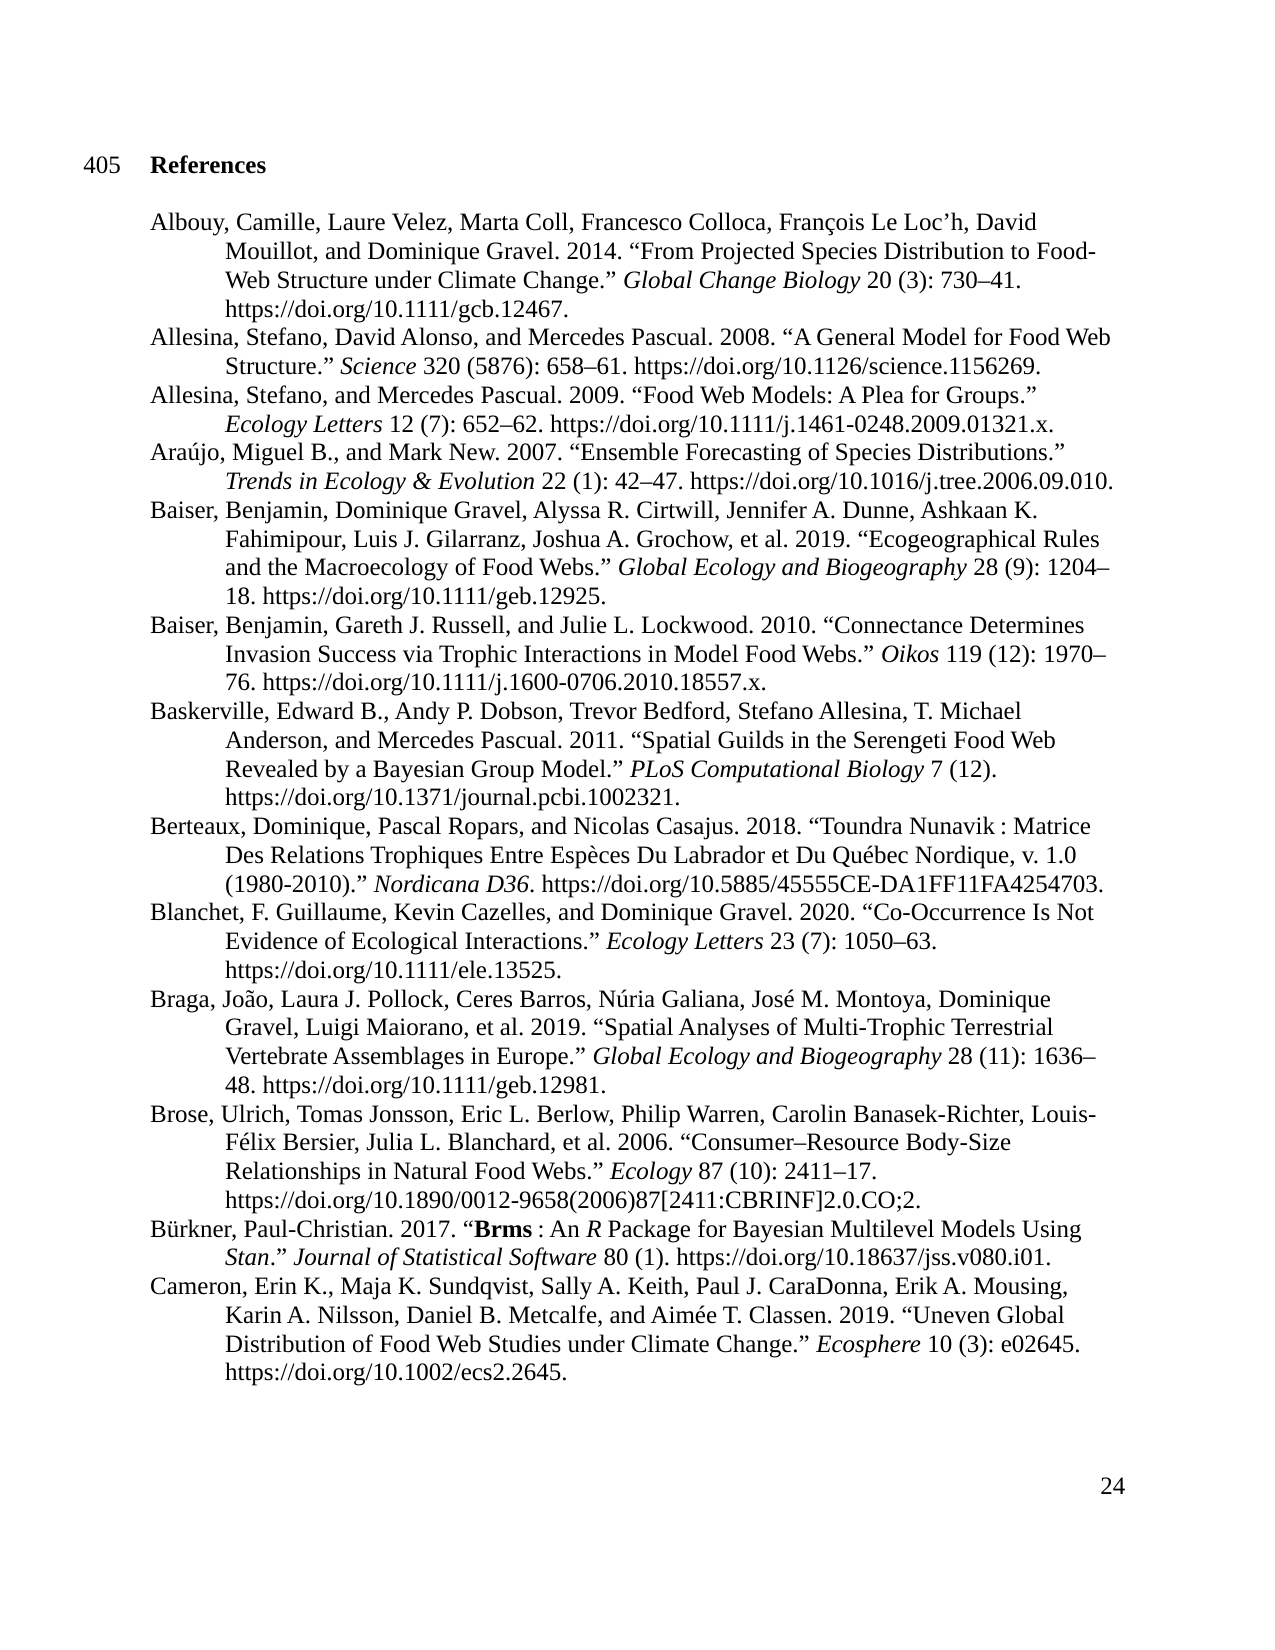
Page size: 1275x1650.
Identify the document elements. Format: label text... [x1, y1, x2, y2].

text Braga, João, Laura J. Pollock, Ceres Barros, Núria Galiana, José M. Montoya, Dominique Gravel, Luigi Maiorano, et al. 2019. “Spatial Analyses of Multi-Trophic Terrestrial Vertebrate Assemblages in Europe.” Global Ecology and Biogeography 28 (11): 1636–48. https://doi.org/10.1111/geb.12981. [150, 984, 1125, 1099]
text Baiser, Benjamin, Dominique Gravel, Alyssa R. Cirtwill, Jennifer A. Dunne, Ashkaan K. Fahimipour, Luis J. Gilarranz, Joshua A. Grochow, et al. 2019. “Ecogeographical Rules and the Macroecology of Food Webs.” Global Ecology and Biogeography 28 (9): 1204–18. https://doi.org/10.1111/geb.12925. [150, 495, 1125, 610]
text Albouy, Camille, Laure Velez, Marta Coll, Francesco Colloca, François Le Loc’h, David Mouillot, and Dominique Gravel. 2014. “From Projected Species Distribution to Food-Web Structure under Climate Change.” Global Change Biology 20 (3): 730–41. https://doi.org/10.1111/gcb.12467. [150, 207, 1125, 322]
text Allesina, Stefano, David Alonso, and Mercedes Pascual. 2008. “A General Model for Food Web Structure.” Science 320 (5876): 658–61. https://doi.org/10.1126/science.1156269. [150, 322, 1125, 380]
text References [150, 150, 1125, 179]
text Berteaux, Dominique, Pascal Ropars, and Nicolas Casajus. 2018. “Toundra Nunavik : Matrice Des Relations Trophiques Entre Espèces Du Labrador et Du Québec Nordique, v. 1.0 (1980-2010).” Nordicana D36. https://doi.org/10.5885/45555CE-DA1FF11FA4254703. [150, 811, 1125, 897]
text Allesina, Stefano, and Mercedes Pascual. 2009. “Food Web Models: A Plea for Groups.” Ecology Letters 12 (7): 652–62. https://doi.org/10.1111/j.1461-0248.2009.01321.x. [150, 380, 1125, 437]
text Blanchet, F. Guillaume, Kevin Cazelles, and Dominique Gravel. 2020. “Co-Occurrence Is Not Evidence of Ecological Interactions.” Ecology Letters 23 (7): 1050–63. https://doi.org/10.1111/ele.13525. [150, 897, 1125, 984]
text Bürkner, Paul-Christian. 2017. “Brms : An R Package for Bayesian Multilevel Models Using Stan.” Journal of Statistical Software 80 (1). https://doi.org/10.18637/jss.v080.i01. [150, 1214, 1125, 1271]
text Cameron, Erin K., Maja K. Sundqvist, Sally A. Keith, Paul J. CaraDonna, Erik A. Mousing, Karin A. Nilsson, Daniel B. Metcalfe, and Aimée T. Classen. 2019. “Uneven Global Distribution of Food Web Studies under Climate Change.” Ecosphere 10 (3): e02645. https://doi.org/10.1002/ecs2.2645. [150, 1271, 1125, 1386]
text Baiser, Benjamin, Gareth J. Russell, and Julie L. Lockwood. 2010. “Connectance Determines Invasion Success via Trophic Interactions in Model Food Webs.” Oikos 119 (12): 1970–76. https://doi.org/10.1111/j.1600-0706.2010.18557.x. [150, 610, 1125, 696]
text Baskerville, Edward B., Andy P. Dobson, Trevor Bedford, Stefano Allesina, T. Michael Anderson, and Mercedes Pascual. 2011. “Spatial Guilds in the Serengeti Food Web Revealed by a Bayesian Group Model.” PLoS Computational Biology 7 (12). https://doi.org/10.1371/journal.pcbi.1002321. [150, 696, 1125, 811]
text Araújo, Miguel B., and Mark New. 2007. “Ensemble Forecasting of Species Distributions.” Trends in Ecology & Evolution 22 (1): 42–47. https://doi.org/10.1016/j.tree.2006.09.010. [150, 437, 1125, 495]
text Brose, Ulrich, Tomas Jonsson, Eric L. Berlow, Philip Warren, Carolin Banasek-Richter, Louis-Félix Bersier, Julia L. Blanchard, et al. 2006. “Consumer–Resource Body-Size Relationships in Natural Food Webs.” Ecology 87 (10): 2411–17. https://doi.org/10.1890/0012-9658(2006)87[2411:CBRINF]2.0.CO;2. [150, 1099, 1125, 1214]
